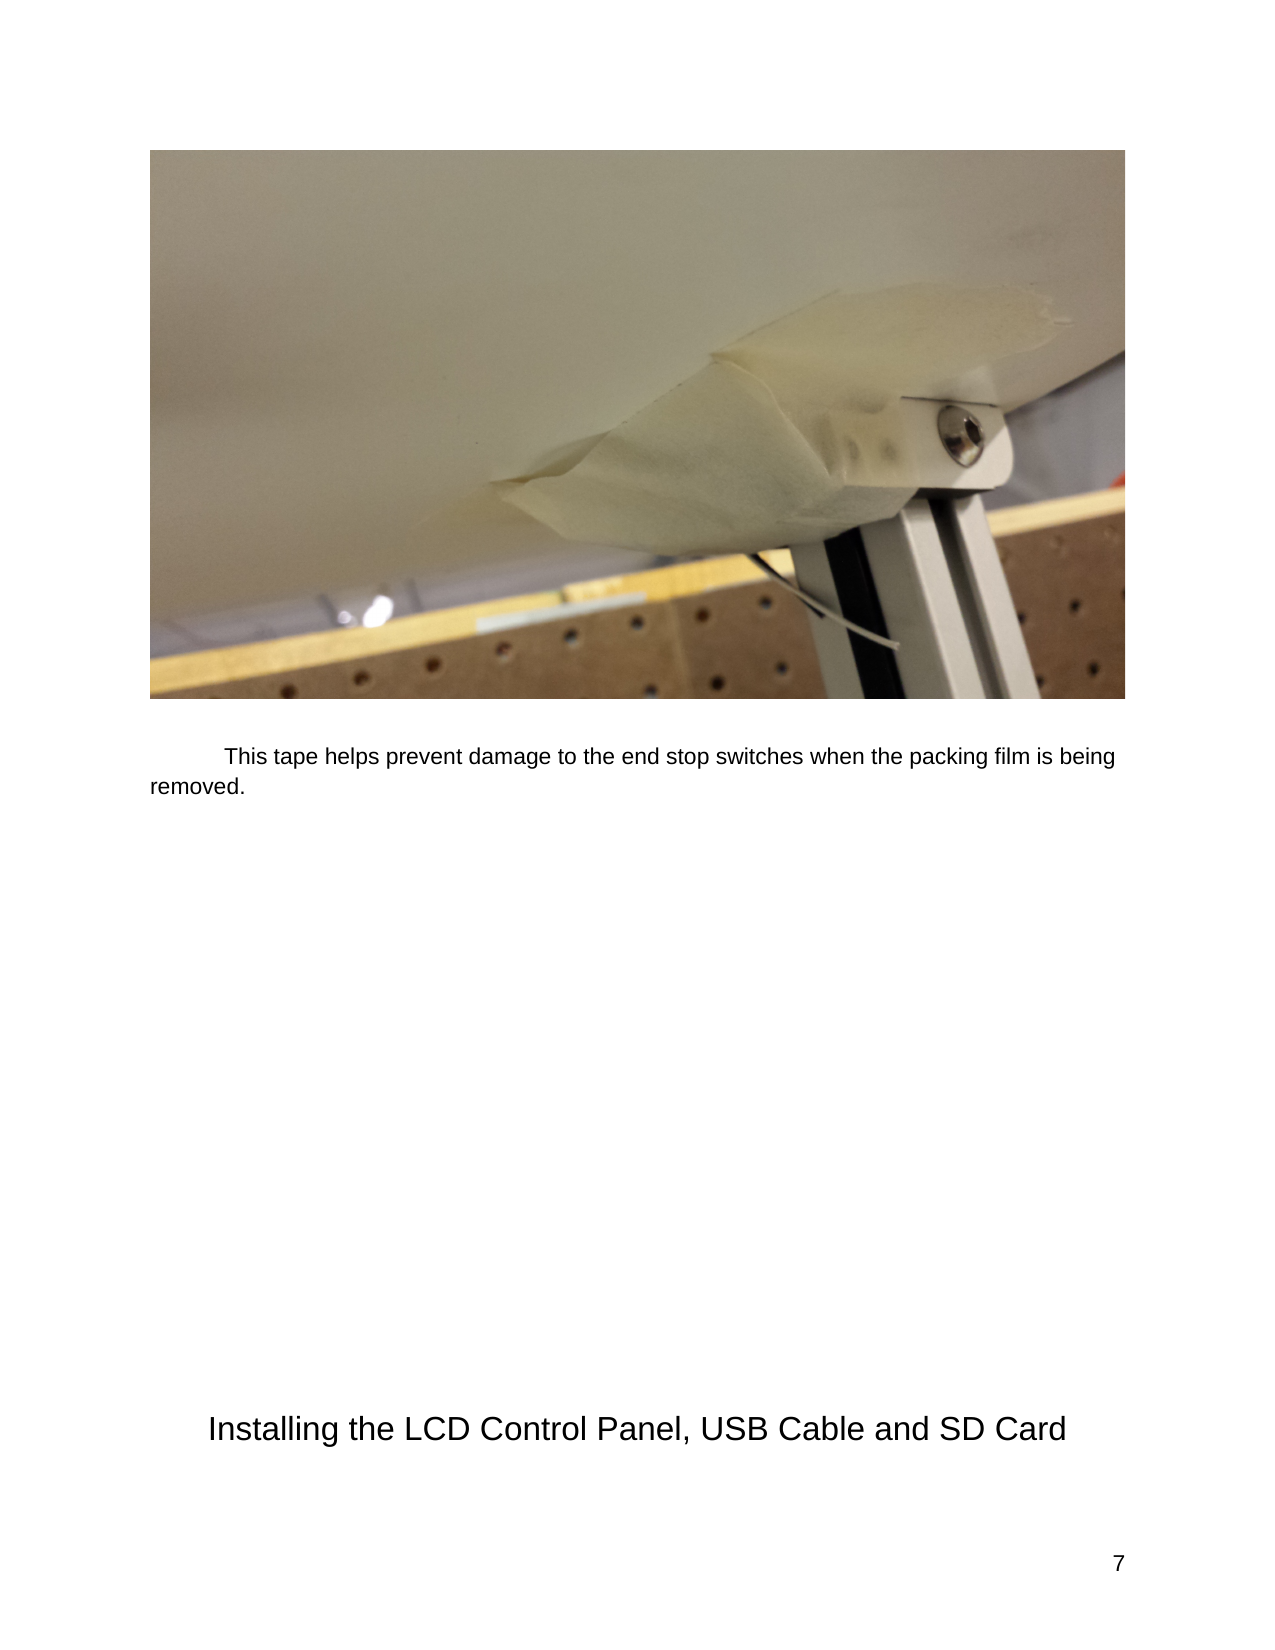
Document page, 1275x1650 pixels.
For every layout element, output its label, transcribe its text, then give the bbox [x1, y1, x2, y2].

picture [150, 150, 1125, 699]
subtitle Installing the LCD Control Panel, USB Cable and SD Card [150, 1410, 1125, 1447]
text This tape helps prevent damage to the end stop switches when the packing film is being removed. [150, 744, 1125, 799]
